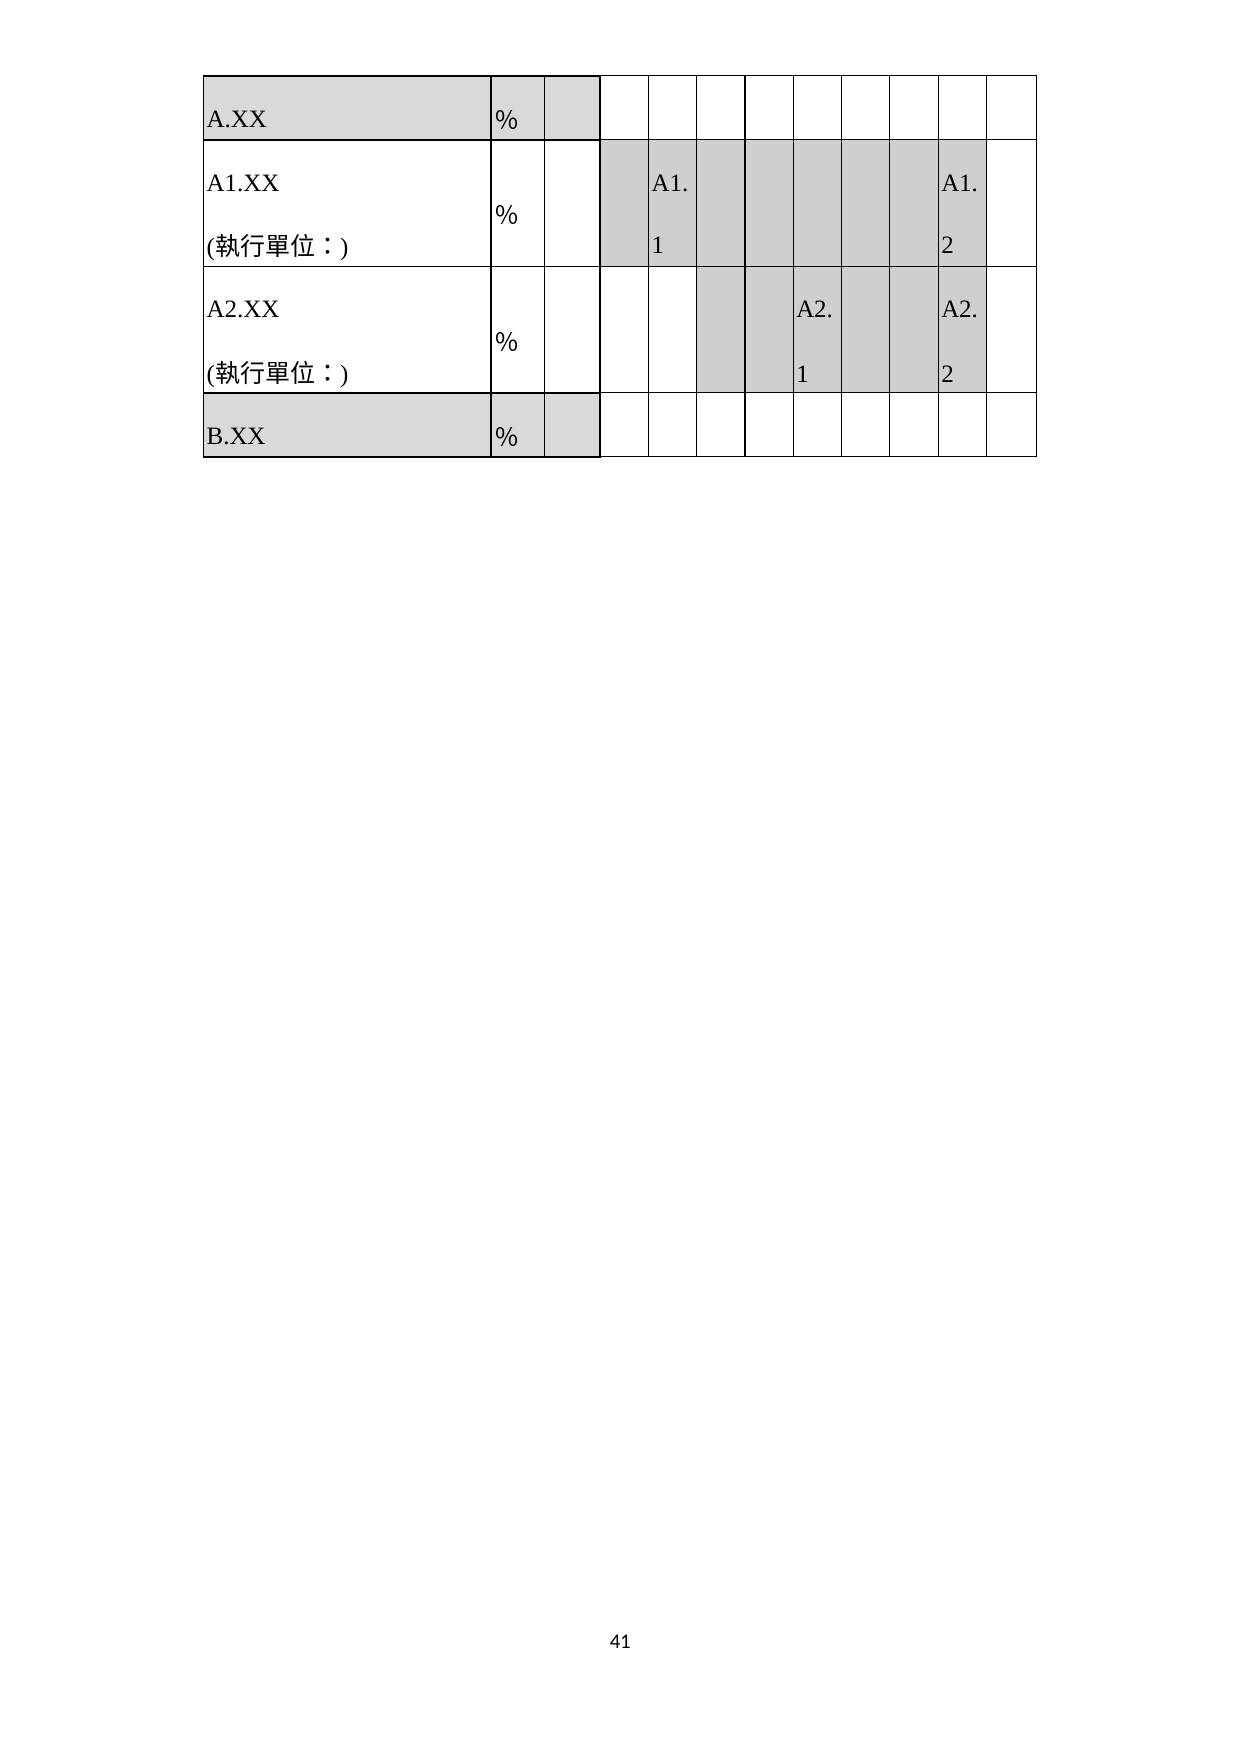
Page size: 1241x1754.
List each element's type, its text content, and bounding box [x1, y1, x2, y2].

table_cell [842, 267, 889, 392]
table_cell [601, 76, 648, 139]
table_cell [890, 267, 938, 392]
table_cell [890, 76, 938, 139]
table_cell ％ [492, 394, 544, 456]
table_cell [697, 393, 744, 456]
table_cell [890, 140, 938, 266]
table_cell ％ [492, 267, 544, 392]
table_cell [697, 76, 744, 139]
table_cell ％ [492, 141, 544, 266]
table_cell [545, 141, 599, 266]
table_cell [939, 393, 986, 456]
table_cell A1.XX (執行單位：) [204, 141, 490, 266]
table_cell [697, 140, 744, 266]
table_cell [987, 267, 1036, 392]
table_cell A2.2 [939, 267, 986, 392]
table_cell [649, 393, 696, 456]
table_cell [649, 76, 696, 139]
table_cell B.XX [204, 394, 490, 456]
table_cell [794, 140, 841, 266]
table_cell A2.XX (執行單位：) [204, 267, 490, 392]
table_cell A2.1 [794, 267, 841, 392]
table_cell [794, 76, 841, 139]
table_cell ％ [492, 77, 544, 139]
table_cell [987, 393, 1036, 456]
table_cell [842, 393, 889, 456]
table_cell [545, 267, 599, 392]
table_cell [746, 393, 793, 456]
table_cell [649, 267, 696, 392]
table_cell [987, 140, 1036, 266]
table_cell [939, 76, 986, 139]
table_cell [794, 393, 841, 456]
table_cell [890, 393, 938, 456]
table_cell A.XX [204, 77, 490, 139]
table_cell A1.2 [939, 140, 986, 266]
table_cell A1.1 [649, 140, 696, 266]
table_cell [545, 394, 599, 456]
table_cell [697, 267, 744, 392]
table_cell [601, 393, 648, 456]
table_cell [746, 140, 793, 266]
table_cell [746, 267, 793, 392]
table_cell [842, 76, 889, 139]
table_cell [746, 76, 793, 139]
table_cell [842, 140, 889, 266]
table_cell [987, 76, 1036, 139]
table_cell [545, 77, 599, 139]
table_cell [601, 140, 648, 266]
table_cell [601, 267, 648, 392]
